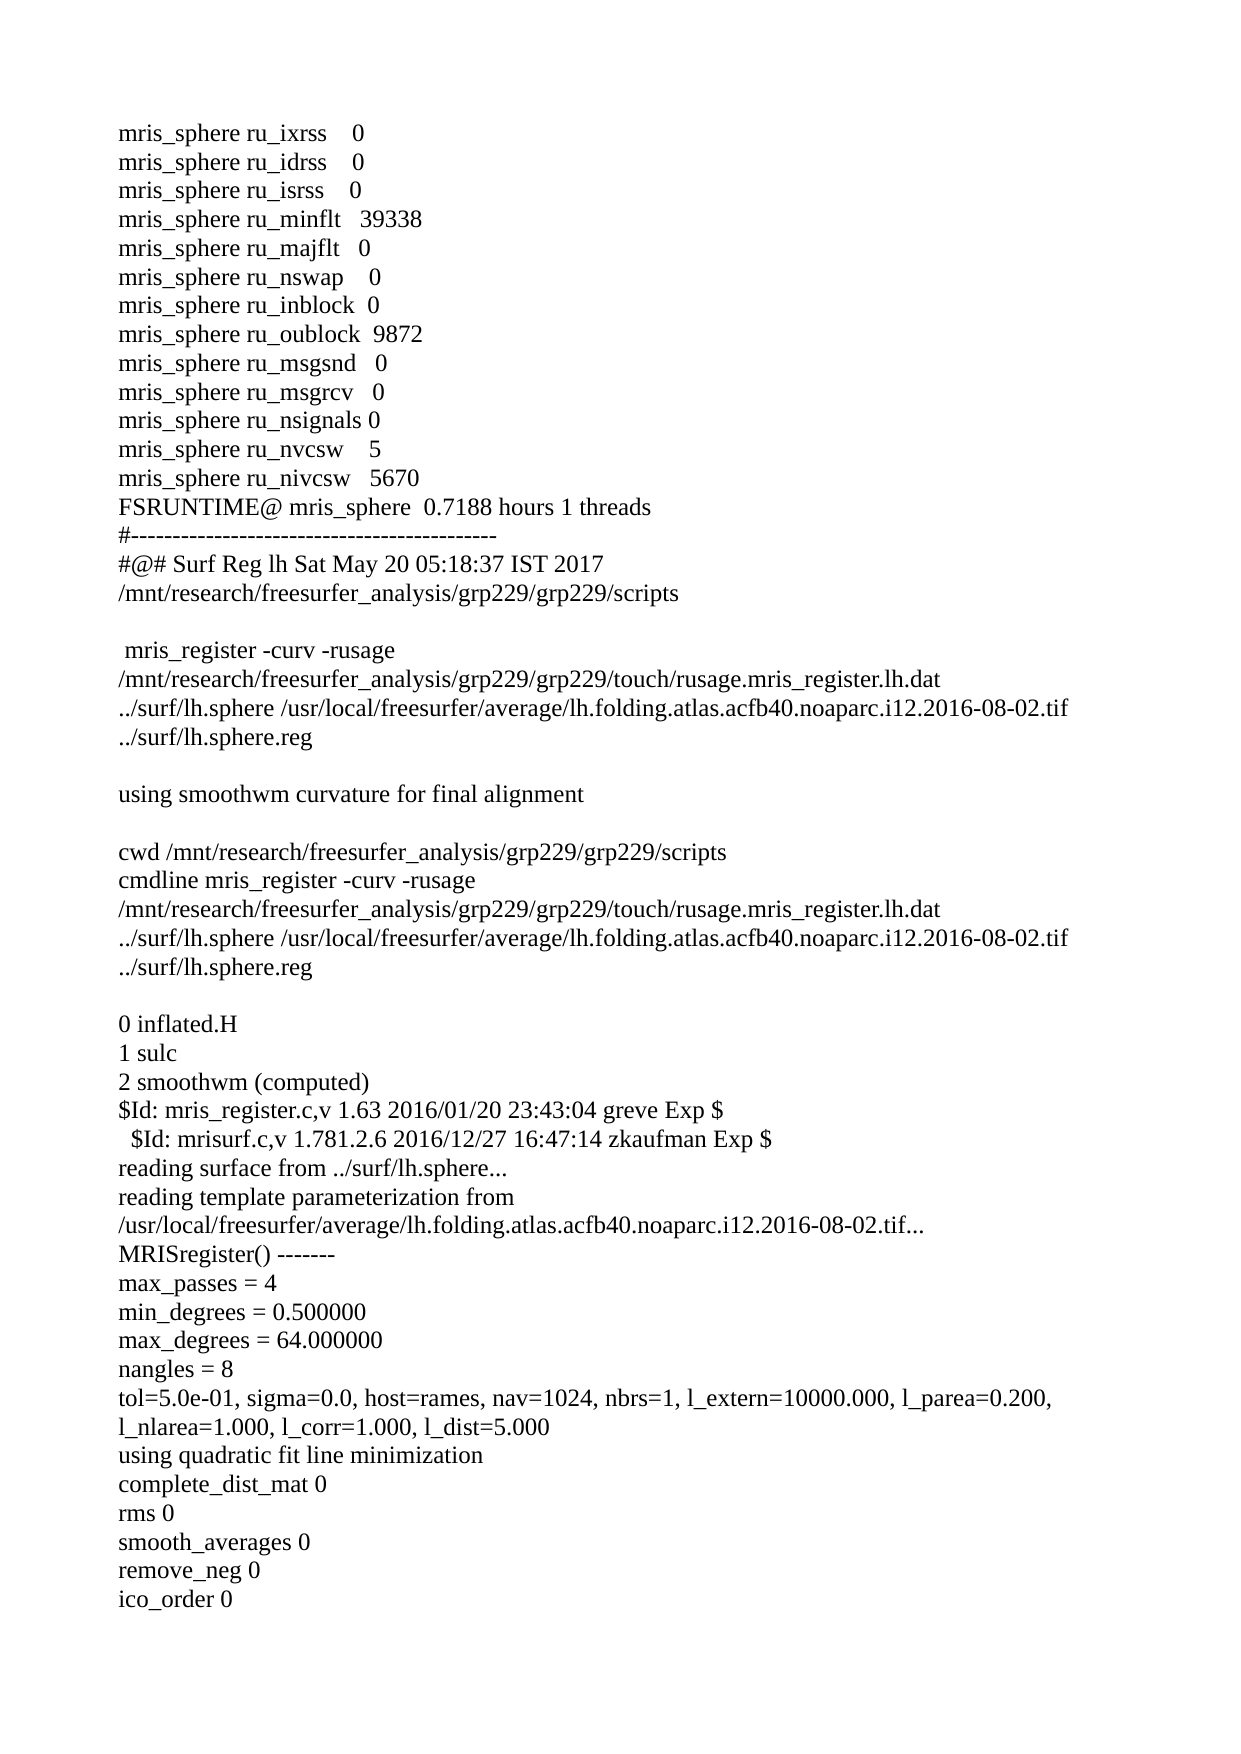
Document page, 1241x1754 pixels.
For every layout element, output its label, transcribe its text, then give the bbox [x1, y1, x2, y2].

text max_degrees = 64.000000 [118, 1326, 1122, 1354]
text reading surface from ../surf/lh.sphere... [118, 1153, 1122, 1182]
text mris_sphere ru_oublock 9872 [118, 319, 1122, 348]
text mris_sphere ru_nsignals 0 [118, 406, 1122, 434]
text mris_sphere ru_ixrss 0 [118, 118, 1122, 147]
text mris_sphere ru_minflt 39338 [118, 204, 1122, 233]
text $Id: mrisurf.c,v 1.781.2.6 2016/12/27 16:47:14 zkaufman Exp $ [118, 1124, 1122, 1153]
text nangles = 8 [118, 1354, 1122, 1383]
text 0 inflated.H [118, 1009, 1122, 1038]
text 2 smoothwm (computed) [118, 1067, 1122, 1096]
text #-------------------------------------------- [118, 521, 1122, 549]
text min_degrees = 0.500000 [118, 1297, 1122, 1326]
text FSRUNTIME@ mris_sphere 0.7188 hours 1 threads [118, 492, 1122, 521]
text rms 0 [118, 1498, 1122, 1527]
text mris_sphere ru_majflt 0 [118, 233, 1122, 262]
text smooth_averages 0 [118, 1527, 1122, 1556]
text 1 sulc [118, 1038, 1122, 1067]
text max_passes = 4 [118, 1268, 1122, 1297]
text remove_neg 0 [118, 1556, 1122, 1584]
text mris_sphere ru_nivcsw 5670 [118, 463, 1122, 492]
text reading template parameterization from /usr/local/freesurfer/average/lh.folding.atlas.acfb40.noaparc.i12.2016-08-02.tif... [118, 1182, 1122, 1239]
text mris_sphere ru_inblock 0 [118, 291, 1122, 319]
text ico_order 0 [118, 1584, 1122, 1613]
text mris_sphere ru_nvcsw 5 [118, 434, 1122, 463]
text cwd /mnt/research/freesurfer_analysis/grp229/grp229/scripts [118, 837, 1122, 866]
text using smoothwm curvature for final alignment [118, 779, 1122, 808]
text complete_dist_mat 0 [118, 1469, 1122, 1498]
text using quadratic fit line minimization [118, 1441, 1122, 1469]
text mris_sphere ru_isrss 0 [118, 176, 1122, 204]
text mris_sphere ru_msgsnd 0 [118, 348, 1122, 377]
text cmdline mris_register -curv -rusage /mnt/research/freesurfer_analysis/grp229/grp229/touch/rusage.mris_register.lh.dat ../surf/lh.sphere /usr/local/freesurfer/average/lh.folding.atlas.acfb40.noaparc.i12.2016-08-02.tif ../surf/lh.sphere.reg [118, 866, 1122, 981]
text $Id: mris_register.c,v 1.63 2016/01/20 23:43:04 greve Exp $ [118, 1096, 1122, 1124]
text tol=5.0e-01, sigma=0.0, host=rames, nav=1024, nbrs=1, l_extern=10000.000, l_parea=0.200, l_nlarea=1.000, l_corr=1.000, l_dist=5.000 [118, 1383, 1122, 1441]
text MRISregister() ------- [118, 1239, 1122, 1268]
text mris_register -curv -rusage /mnt/research/freesurfer_analysis/grp229/grp229/touch/rusage.mris_register.lh.dat ../surf/lh.sphere /usr/local/freesurfer/average/lh.folding.atlas.acfb40.noaparc.i12.2016-08-02.tif ../surf/lh.sphere.reg [118, 636, 1122, 751]
text #@# Surf Reg lh Sat May 20 05:18:37 IST 2017 [118, 549, 1122, 578]
text /mnt/research/freesurfer_analysis/grp229/grp229/scripts [118, 578, 1122, 607]
text mris_sphere ru_nswap 0 [118, 262, 1122, 291]
text mris_sphere ru_idrss 0 [118, 147, 1122, 176]
text mris_sphere ru_msgrcv 0 [118, 377, 1122, 406]
